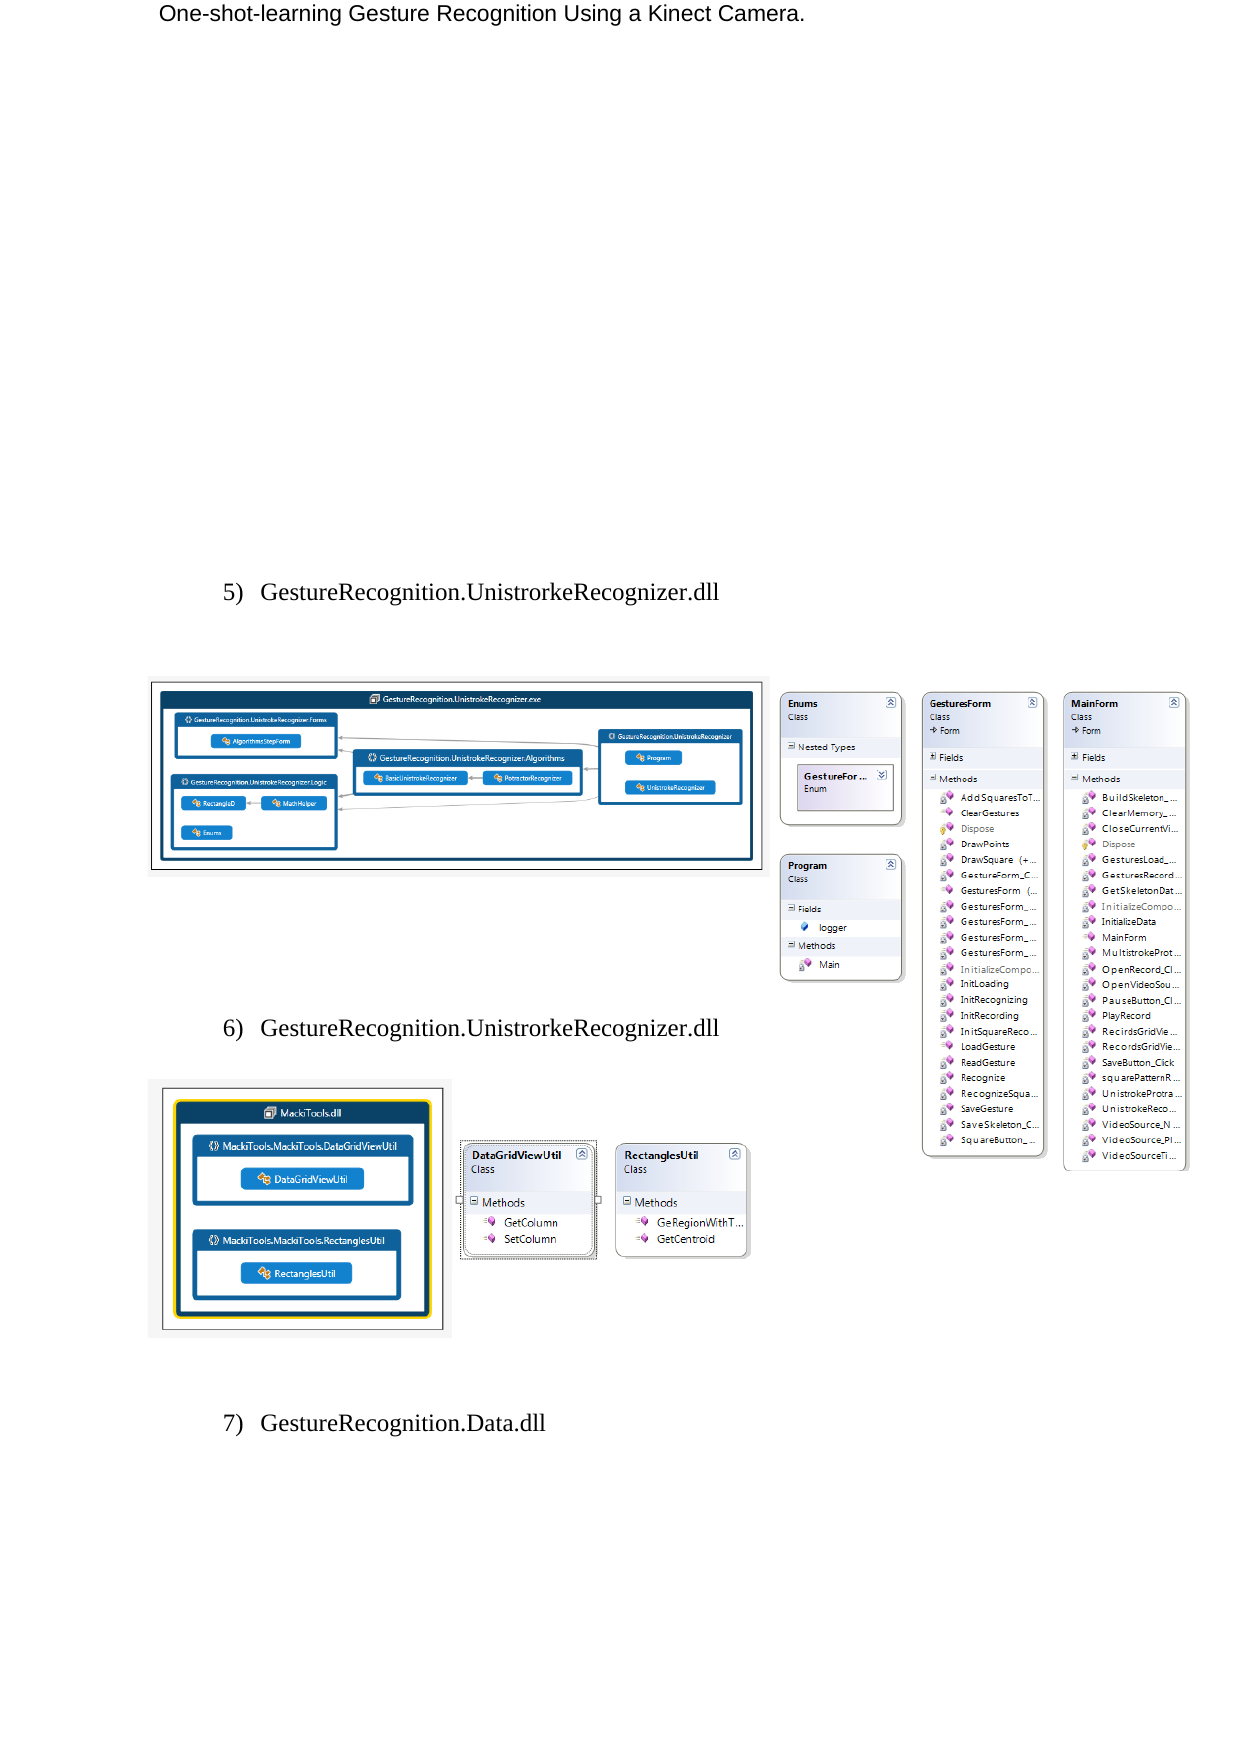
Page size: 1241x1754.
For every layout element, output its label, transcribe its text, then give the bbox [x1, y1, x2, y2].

list GestureRecognition.UnistrorkeRecognizer.dll [223, 577, 1093, 606]
list GestureRecognition.UnistrorkeRecognizer.dll [223, 1013, 766, 1042]
list GestureRecognition.Data.dll [223, 1408, 1093, 1437]
